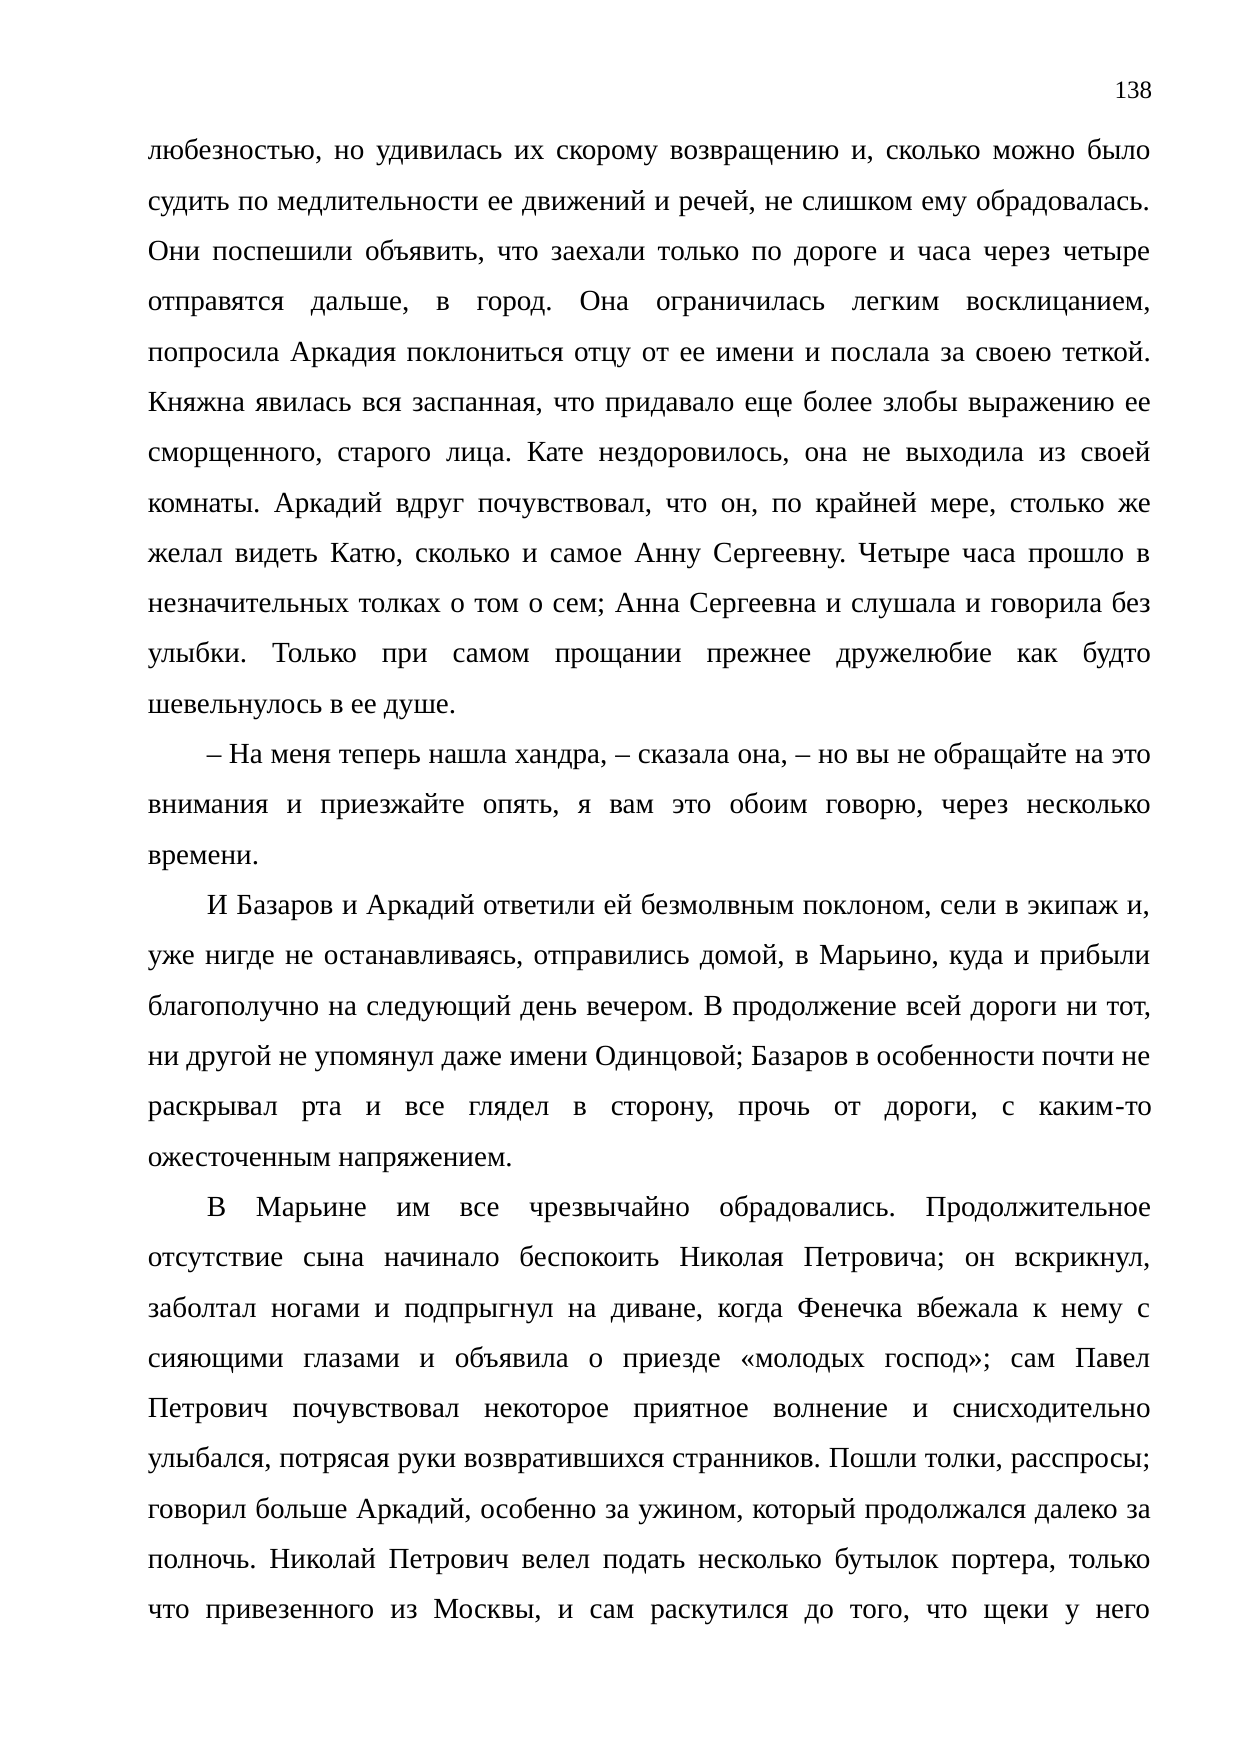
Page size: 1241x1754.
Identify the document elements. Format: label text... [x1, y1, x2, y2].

text В Марьине им все чрезвычайно обрадовались. Продолжительное отсутствие сына начинало беспокоить Николая Петровича; он вскрикнул, заболтал ногами и подпрыгнул на диване, когда Фенечка вбежала к нему с сияющими глазами и объявила о приезде «молодых господ»; сам Павел Петрович почувствовал некоторое приятное волнение и снисходительно улыбался, потрясая руки возвратившихся странников. Пошли толки, расспросы; говорил больше Аркадий, особенно за ужином, который продолжался далеко за полночь. Николай Петрович велел подать несколько бутылок портера, только что привезенного из Москвы, и сам раскутился до того, что щеки у него [148, 1189, 1152, 1625]
text – На меня теперь нашла хандра, – сказала она, – но вы не обращайте на это внимания и приезжайте опять, я вам это обоим говорю, через несколько времени. [148, 736, 1152, 870]
text любезностью, но удивилась их скорому возвращению и, сколько можно было судить по медлительности ее движений и речей, не слишком ему обрадовалась. Они поспешили объявить, что заехали только по дороге и часа через четыре отправятся дальше, в город. Она ограничилась легким восклицанием, попросила Аркадия поклониться отцу от ее имени и послала за своею теткой. Княжна явилась вся заспанная, что придавало еще более злобы выражению ее сморщенного, старого лица. Кате нездоровилось, она не выходила из своей комнаты. Аркадий вдруг почувствовал, что он, по крайней мере, столько же желал видеть Катю, сколько и самое Анну Сергеевну. Четыре часа прошло в незначительных толках о том о сем; Анна Сергеевна и слушала и говорила без улыбки. Только при самом прощании прежнее дружелюбие как будто шевельнулось в ее душе. [148, 132, 1152, 719]
text И Базаров и Аркадий ответили ей безмолвным поклоном, сели в экипаж и, уже нигде не останавливаясь, отправились домой, в Марьино, куда и прибыли благополучно на следующий день вечером. В продолжение всей дороги ни тот, ни другой не упомянул даже имени Одинцовой; Базаров в особенности почти не раскрывал рта и все глядел в сторону, прочь от дороги, с каким‑то ожесточенным напряжением. [148, 887, 1152, 1172]
